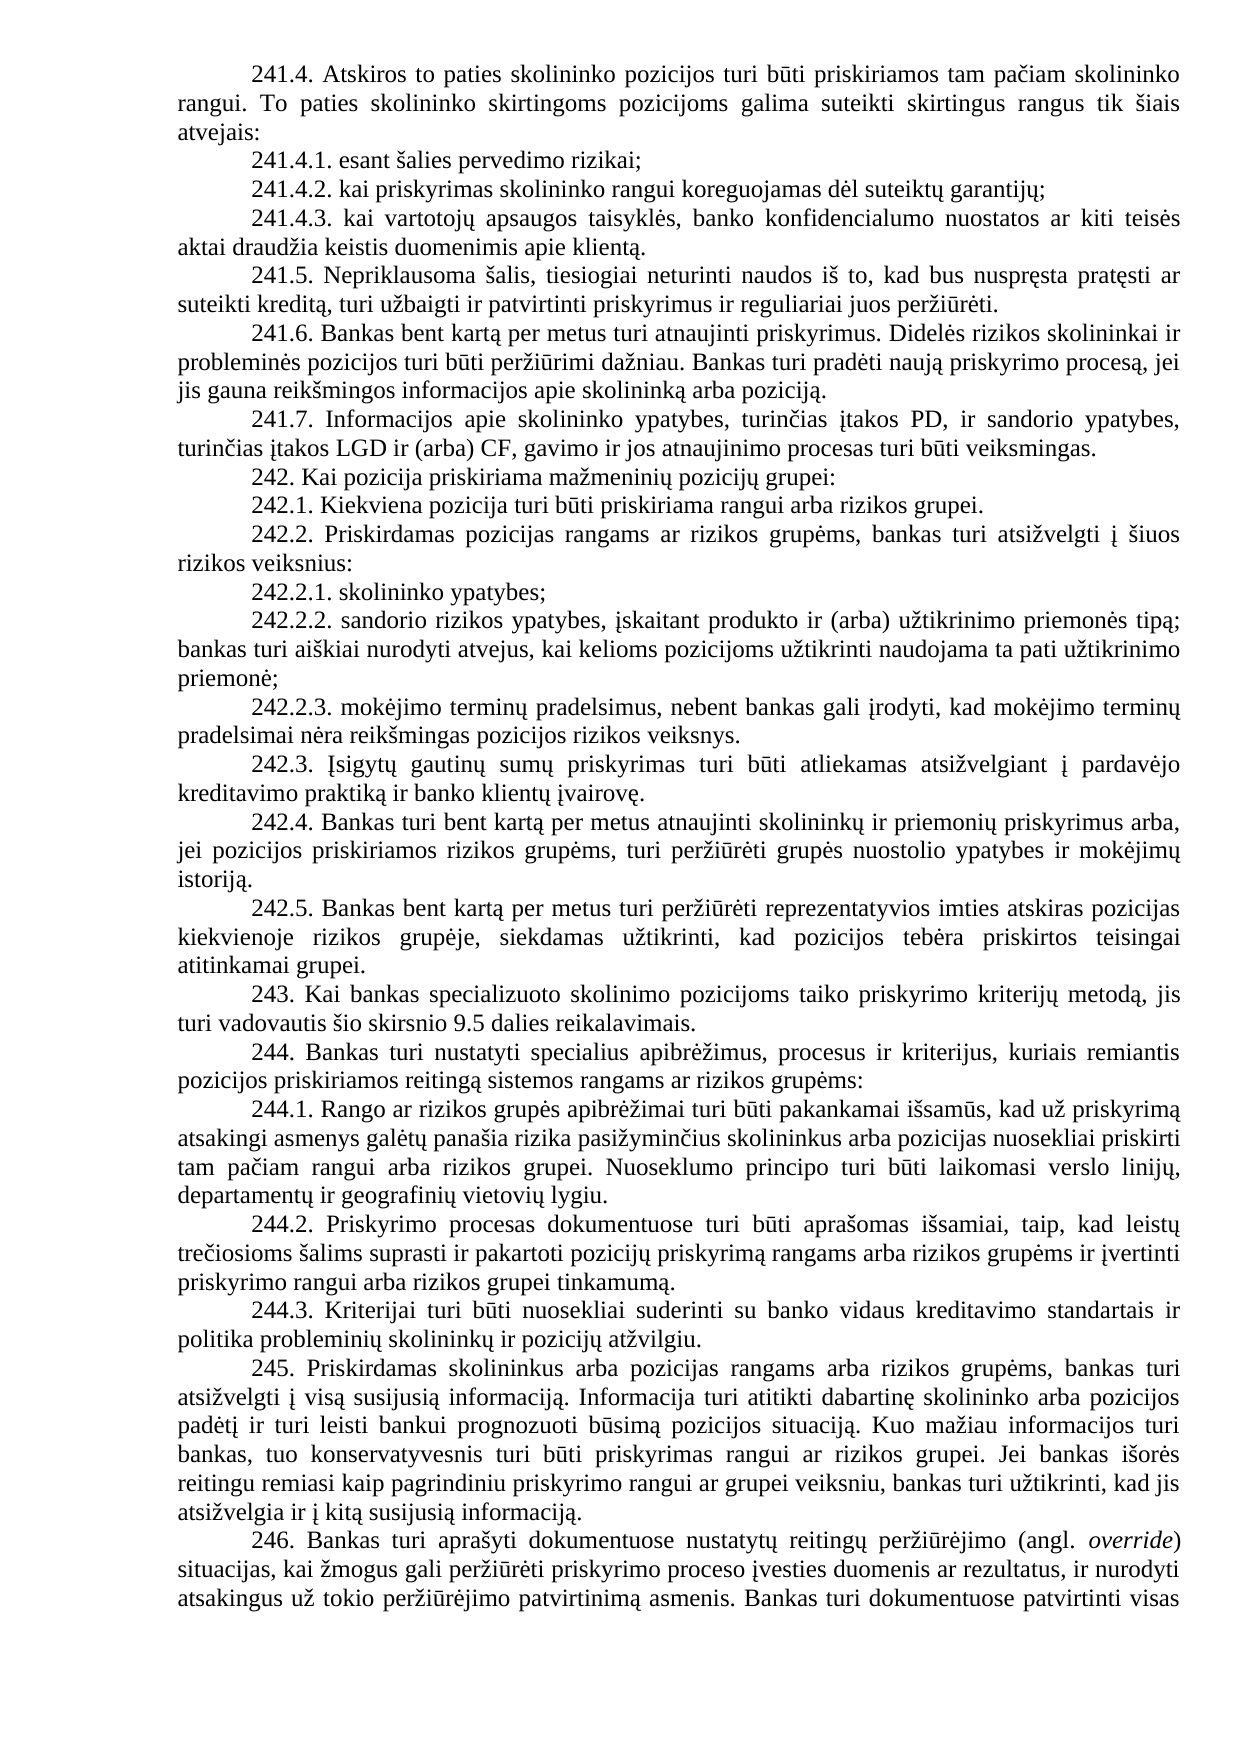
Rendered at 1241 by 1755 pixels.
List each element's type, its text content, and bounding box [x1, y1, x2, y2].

text 246. Bankas turi aprašyti dokumentuose nustatytų reitingų peržiūrėjimo (angl. override) situacijas, kai žmogus gali peržiūrėti priskyrimo proceso įvesties duomenis ar rezultatus, ir nurodyti atsakingus už tokio peržiūrėjimo patvirtinimą asmenis. Bankas turi dokumentuose patvirtinti visas [177, 1525, 1181, 1612]
text 244.2. Priskyrimo procesas dokumentuose turi būti aprašomas išsamiai, taip, kad leistų trečiosioms šalims suprasti ir pakartoti pozicijų priskyrimą rangams arba rizikos grupėms ir įvertinti priskyrimo rangui arba rizikos grupei tinkamumą. [177, 1209, 1181, 1295]
text 242.2.1. skolininko ypatybes; [177, 577, 1181, 605]
text 242.3. Įsigytų gautinų sumų priskyrimas turi būti atliekamas atsižvelgiant į pardavėjo kreditavimo praktiką ir banko klientų įvairovę. [177, 749, 1181, 807]
text 243. Kai bankas specializuoto skolinimo pozicijoms taiko priskyrimo kriterijų metodą, jis turi vadovautis šio skirsnio 9.5 dalies reikalavimais. [177, 979, 1181, 1037]
text 241.4.3. kai vartotojų apsaugos taisyklės, banko konfidencialumo nuostatos ar kiti teisės aktai draudžia keistis duomenimis apie klientą. [177, 203, 1181, 260]
text 242.2. Priskirdamas pozicijas rangams ar rizikos grupėms, bankas turi atsižvelgti į šiuos rizikos veiksnius: [177, 519, 1181, 577]
text 241.7. Informacijos apie skolininko ypatybes, turinčias įtakos PD, ir sandorio ypatybes, turinčias įtakos LGD ir (arba) CF, gavimo ir jos atnaujinimo procesas turi būti veiksmingas. [177, 404, 1181, 462]
text 241.4. Atskiros to paties skolininko pozicijos turi būti priskiriamos tam pačiam skolininko rangui. To paties skolininko skirtingoms pozicijoms galima suteikti skirtingus rangus tik šiais atvejais: [177, 59, 1181, 145]
text 241.5. Nepriklausoma šalis, tiesiogiai neturinti naudos iš to, kad bus nuspręsta pratęsti ar suteikti kreditą, turi užbaigti ir patvirtinti priskyrimus ir reguliariai juos peržiūrėti. [177, 260, 1181, 318]
text 242.4. Bankas turi bent kartą per metus atnaujinti skolininkų ir priemonių priskyrimus arba, jei pozicijos priskiriamos rizikos grupėms, turi peržiūrėti grupės nuostolio ypatybes ir mokėjimų istoriją. [177, 807, 1181, 893]
text 241.6. Bankas bent kartą per metus turi atnaujinti priskyrimus. Didelės rizikos skolininkai ir probleminės pozicijos turi būti peržiūrimi dažniau. Bankas turi pradėti naują priskyrimo procesą, jei jis gauna reikšmingos informacijos apie skolininką arba poziciją. [177, 318, 1181, 404]
text 245. Priskirdamas skolininkus arba pozicijas rangams arba rizikos grupėms, bankas turi atsižvelgti į visą susijusią informaciją. Informacija turi atitikti dabartinę skolininko arba pozicijos padėtį ir turi leisti bankui prognozuoti būsimą pozicijos situaciją. Kuo mažiau informacijos turi bankas, tuo konservatyvesnis turi būti priskyrimas rangui ar rizikos grupei. Jei bankas išorės reitingu remiasi kaip pagrindiniu priskyrimo rangui ar grupei veiksniu, bankas turi užtikrinti, kad jis atsižvelgia ir į kitą susijusią informaciją. [177, 1353, 1181, 1525]
text 241.4.1. esant šalies pervedimo rizikai; [177, 145, 1181, 174]
text 244. Bankas turi nustatyti specialius apibrėžimus, procesus ir kriterijus, kuriais remiantis pozicijos priskiriamos reitingą sistemos rangams ar rizikos grupėms: [177, 1037, 1181, 1094]
text 244.3. Kriterijai turi būti nuosekliai suderinti su banko vidaus kreditavimo standartais ir politika probleminių skolininkų ir pozicijų atžvilgiu. [177, 1295, 1181, 1353]
text 242.1. Kiekviena pozicija turi būti priskiriama rangui arba rizikos grupei. [177, 490, 1181, 519]
text 241.4.2. kai priskyrimas skolininko rangui koreguojamas dėl suteiktų garantijų; [177, 174, 1181, 203]
text 242. Kai pozicija priskiriama mažmeninių pozicijų grupei: [177, 462, 1181, 490]
text 244.1. Rango ar rizikos grupės apibrėžimai turi būti pakankamai išsamūs, kad už priskyrimą atsakingi asmenys galėtų panašia rizika pasižyminčius skolininkus arba pozicijas nuosekliai priskirti tam pačiam rangui arba rizikos grupei. Nuoseklumo principo turi būti laikomasi verslo linijų, departamentų ir geografinių vietovių lygiu. [177, 1094, 1181, 1209]
text 242.2.3. mokėjimo terminų pradelsimus, nebent bankas gali įrodyti, kad mokėjimo terminų pradelsimai nėra reikšmingas pozicijos rizikos veiksnys. [177, 692, 1181, 749]
text 242.2.2. sandorio rizikos ypatybes, įskaitant produkto ir (arba) užtikrinimo priemonės tipą; bankas turi aiškiai nurodyti atvejus, kai kelioms pozicijoms užtikrinti naudojama ta pati užtikrinimo priemonė; [177, 605, 1181, 692]
text 242.5. Bankas bent kartą per metus turi peržiūrėti reprezentatyvios imties atskiras pozicijas kiekvienoje rizikos grupėje, siekdamas užtikrinti, kad pozicijos tebėra priskirtos teisingai atitinkamai grupei. [177, 893, 1181, 979]
